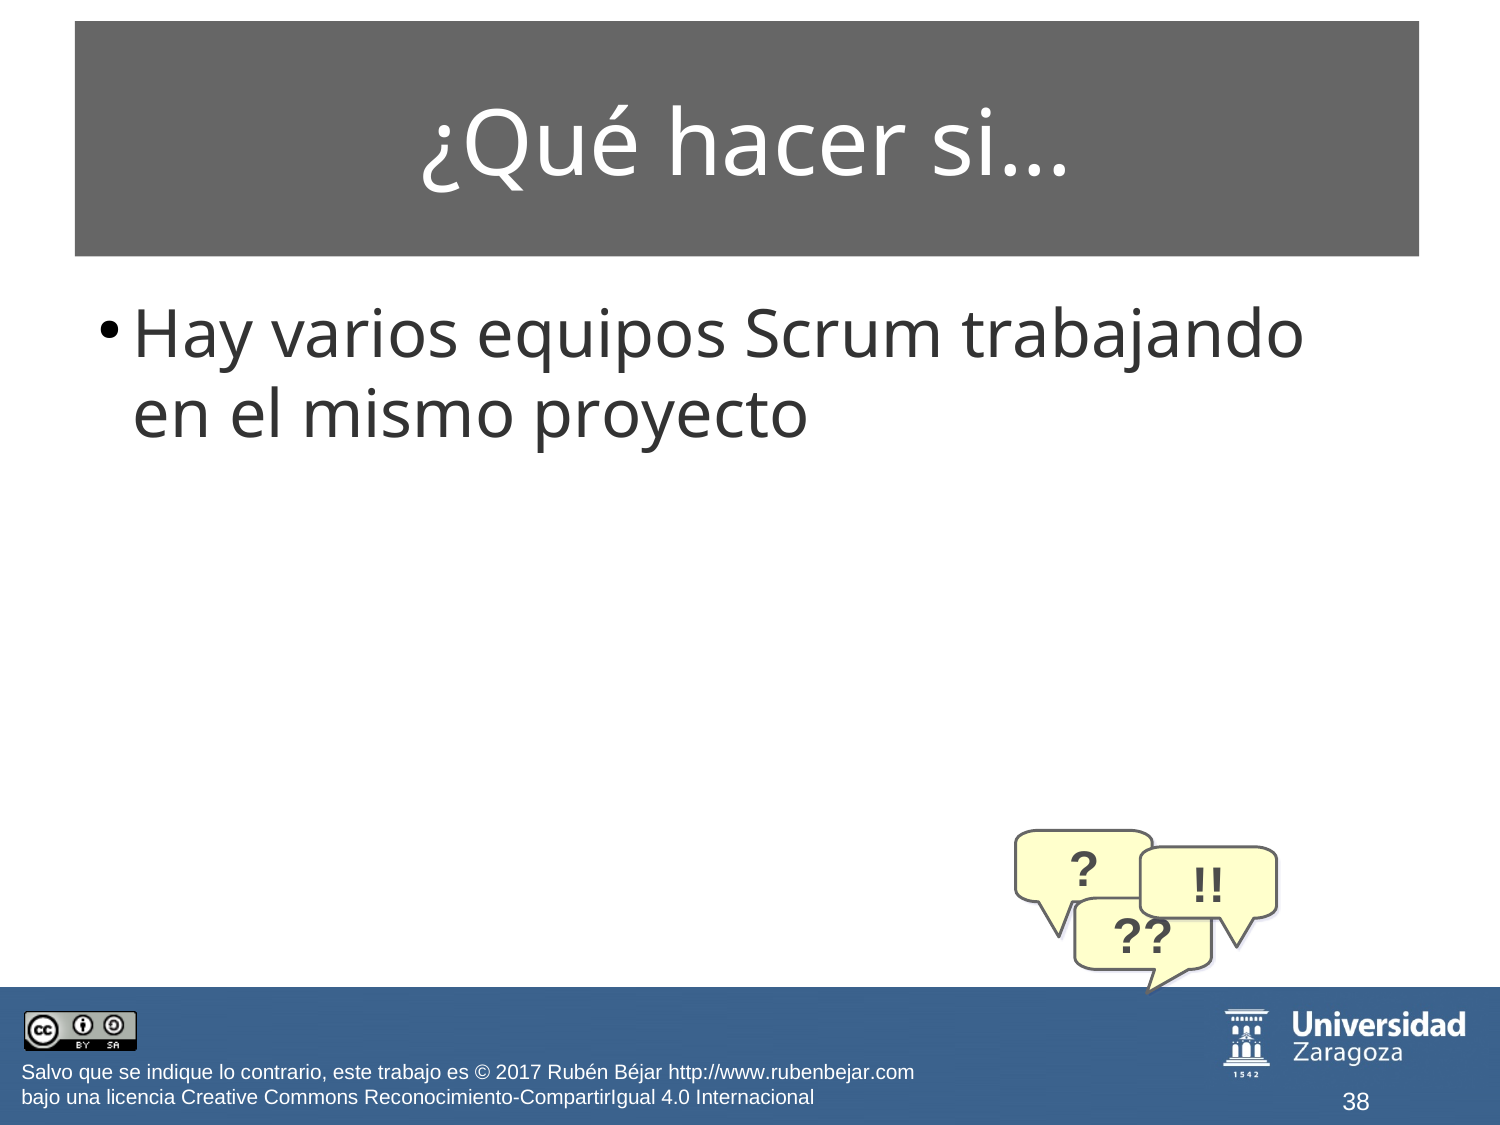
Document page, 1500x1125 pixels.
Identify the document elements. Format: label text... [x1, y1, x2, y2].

title ¿Qué hacer si... [74, 21, 1420, 257]
text_box !! [1140, 846, 1277, 948]
text_box ? [1015, 830, 1153, 937]
text_box ?? [1074, 897, 1212, 994]
list Hay varios equipos Scrum trabajando en el mismo proyecto [82, 283, 1418, 957]
picture [0, 987, 1500, 1125]
